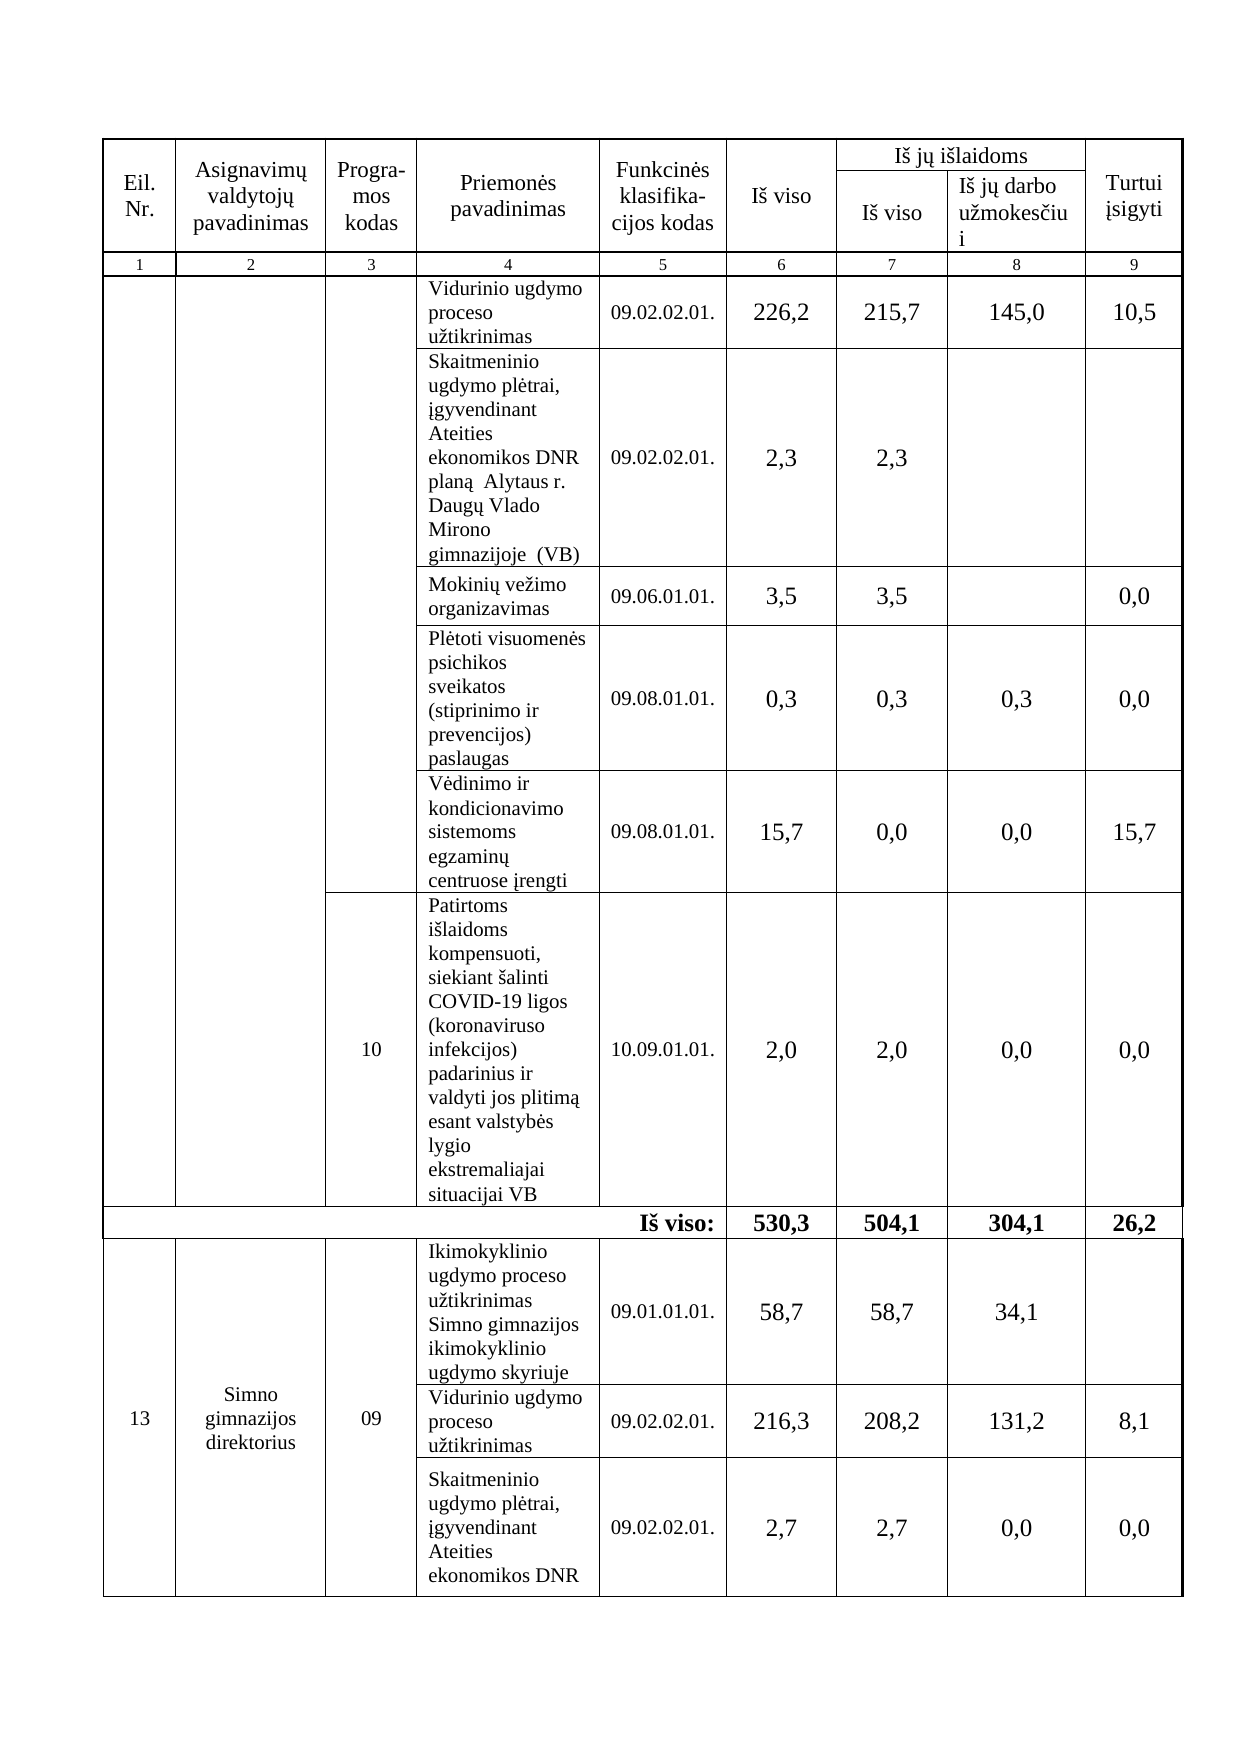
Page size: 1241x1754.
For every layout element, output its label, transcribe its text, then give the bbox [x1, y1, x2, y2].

table_cell 0,0 [1086, 1458, 1181, 1596]
table_cell 10 [326, 893, 416, 1206]
table_cell 34,1 [948, 1239, 1085, 1384]
table_cell 304,1 [948, 1207, 1085, 1238]
table_cell [948, 349, 1085, 566]
table_cell 8 [948, 253, 1085, 275]
table_cell 215,7 [837, 277, 947, 348]
table_cell 0,0 [948, 893, 1085, 1206]
table_cell 58,7 [837, 1239, 947, 1384]
table_header Eil. Nr. [104, 140, 175, 251]
table_cell 2,3 [727, 349, 836, 566]
table_cell Vidurinio ugdymo proceso užtikrinimas [417, 277, 599, 348]
table_cell [1086, 349, 1181, 566]
table_cell Iš jų darbo užmokesčiui [948, 171, 1085, 251]
table_cell [104, 277, 175, 1206]
table_cell 208,2 [837, 1385, 947, 1457]
table_cell 15,7 [727, 771, 836, 892]
table_cell Patirtoms išlaidoms kompensuoti, siekiant šalinti COVID-19 ligos (koronaviruso infekcijos) padarinius ir valdyti jos plitimą esant valstybės lygio ekstremaliajai situacijai VB [417, 893, 599, 1206]
table_cell Vidurinio ugdymo proceso užtikrinimas [417, 1385, 599, 1457]
table_header Iš jų išlaidoms [837, 140, 1085, 170]
table_cell 2,7 [727, 1458, 836, 1596]
table_cell 0,0 [1086, 893, 1181, 1206]
table_cell Ikimokyklinio ugdymo proceso užtikrinimas Simno gimnazijos ikimokyklinio ugdymo skyriuje [417, 1239, 599, 1384]
table_cell 1 [104, 253, 175, 275]
table_cell [326, 277, 416, 892]
table_cell 6 [727, 253, 836, 275]
table_cell 58,7 [727, 1239, 836, 1384]
table_cell Iš viso: [104, 1207, 726, 1238]
table_cell 9 [1086, 253, 1181, 275]
table_cell 0,0 [1086, 567, 1181, 625]
table_cell 2,3 [837, 349, 947, 566]
table_cell 09 [326, 1239, 416, 1596]
table_cell [1086, 1239, 1181, 1384]
table_header Funkcinės klasifika-cijos kodas [600, 140, 726, 251]
table_cell 09.02.02.01. [600, 1385, 726, 1457]
table_cell Vėdinimo ir kondicionavimo sistemoms egzaminų centruose įrengti [417, 771, 599, 892]
table_header Iš viso [727, 140, 836, 251]
table_cell Skaitmeninio ugdymo plėtrai, įgyvendinant Ateities ekonomikos DNR planą Alytaus r. Daugų Vlado Mirono gimnazijoje (VB) [417, 349, 599, 566]
table_cell [948, 567, 1085, 625]
table_cell 226,2 [727, 277, 836, 348]
table_cell 2,0 [727, 893, 836, 1206]
table_cell 8,1 [1086, 1385, 1181, 1457]
table_cell 0,3 [727, 626, 836, 770]
table_cell 10,5 [1086, 277, 1181, 348]
table_cell 3,5 [727, 567, 836, 625]
table_cell Mokinių vežimo organizavimas [417, 567, 599, 625]
table_header Priemonės pavadinimas [417, 140, 599, 251]
table_cell Iš viso [837, 171, 947, 251]
table_cell 09.02.02.01. [600, 349, 726, 566]
table_cell 09.02.02.01. [600, 277, 726, 348]
table_cell 7 [837, 253, 947, 275]
table_cell 26,2 [1086, 1207, 1182, 1238]
table_cell 09.06.01.01. [600, 567, 726, 625]
table_cell Simno gimnazijos direktorius [176, 1239, 325, 1596]
table_cell 2,7 [837, 1458, 947, 1596]
table_cell 0,0 [1086, 626, 1181, 770]
table_cell Plėtoti visuomenės psichikos sveikatos (stiprinimo ir prevencijos) paslaugas [417, 626, 599, 770]
table_cell 15,7 [1086, 771, 1181, 892]
table_cell 13 [104, 1239, 175, 1596]
table_cell 09.02.02.01. [600, 1458, 726, 1596]
table_cell 0,0 [837, 771, 947, 892]
table_cell 504,1 [837, 1207, 947, 1238]
table_cell 3 [326, 253, 416, 275]
table_cell 131,2 [948, 1385, 1085, 1457]
table_cell 09.08.01.01. [600, 626, 726, 770]
table_cell 0,3 [948, 626, 1085, 770]
table_header Asignavimų valdytojų pavadinimas [176, 140, 325, 251]
table_cell 2 [177, 253, 325, 275]
table_cell 216,3 [727, 1385, 836, 1457]
table_cell 0,0 [948, 771, 1085, 892]
table_cell 09.08.01.01. [600, 771, 726, 892]
table_cell 2,0 [837, 893, 947, 1206]
table_cell 0,3 [837, 626, 947, 770]
table_cell 4 [417, 253, 599, 275]
table_cell 145,0 [948, 277, 1085, 348]
table_cell 5 [600, 253, 726, 275]
table_header Turtui įsigyti [1086, 140, 1181, 251]
table_cell 10.09.01.01. [600, 893, 726, 1206]
table_cell [176, 277, 325, 1206]
table_header Progra-mos kodas [326, 140, 416, 251]
table_cell 530,3 [727, 1207, 836, 1238]
table_cell 3,5 [837, 567, 947, 625]
table_cell 0,0 [948, 1458, 1085, 1596]
table_cell Skaitmeninio ugdymo plėtrai, įgyvendinant Ateities ekonomikos DNR [417, 1458, 599, 1596]
table_cell 09.01.01.01. [600, 1239, 726, 1384]
